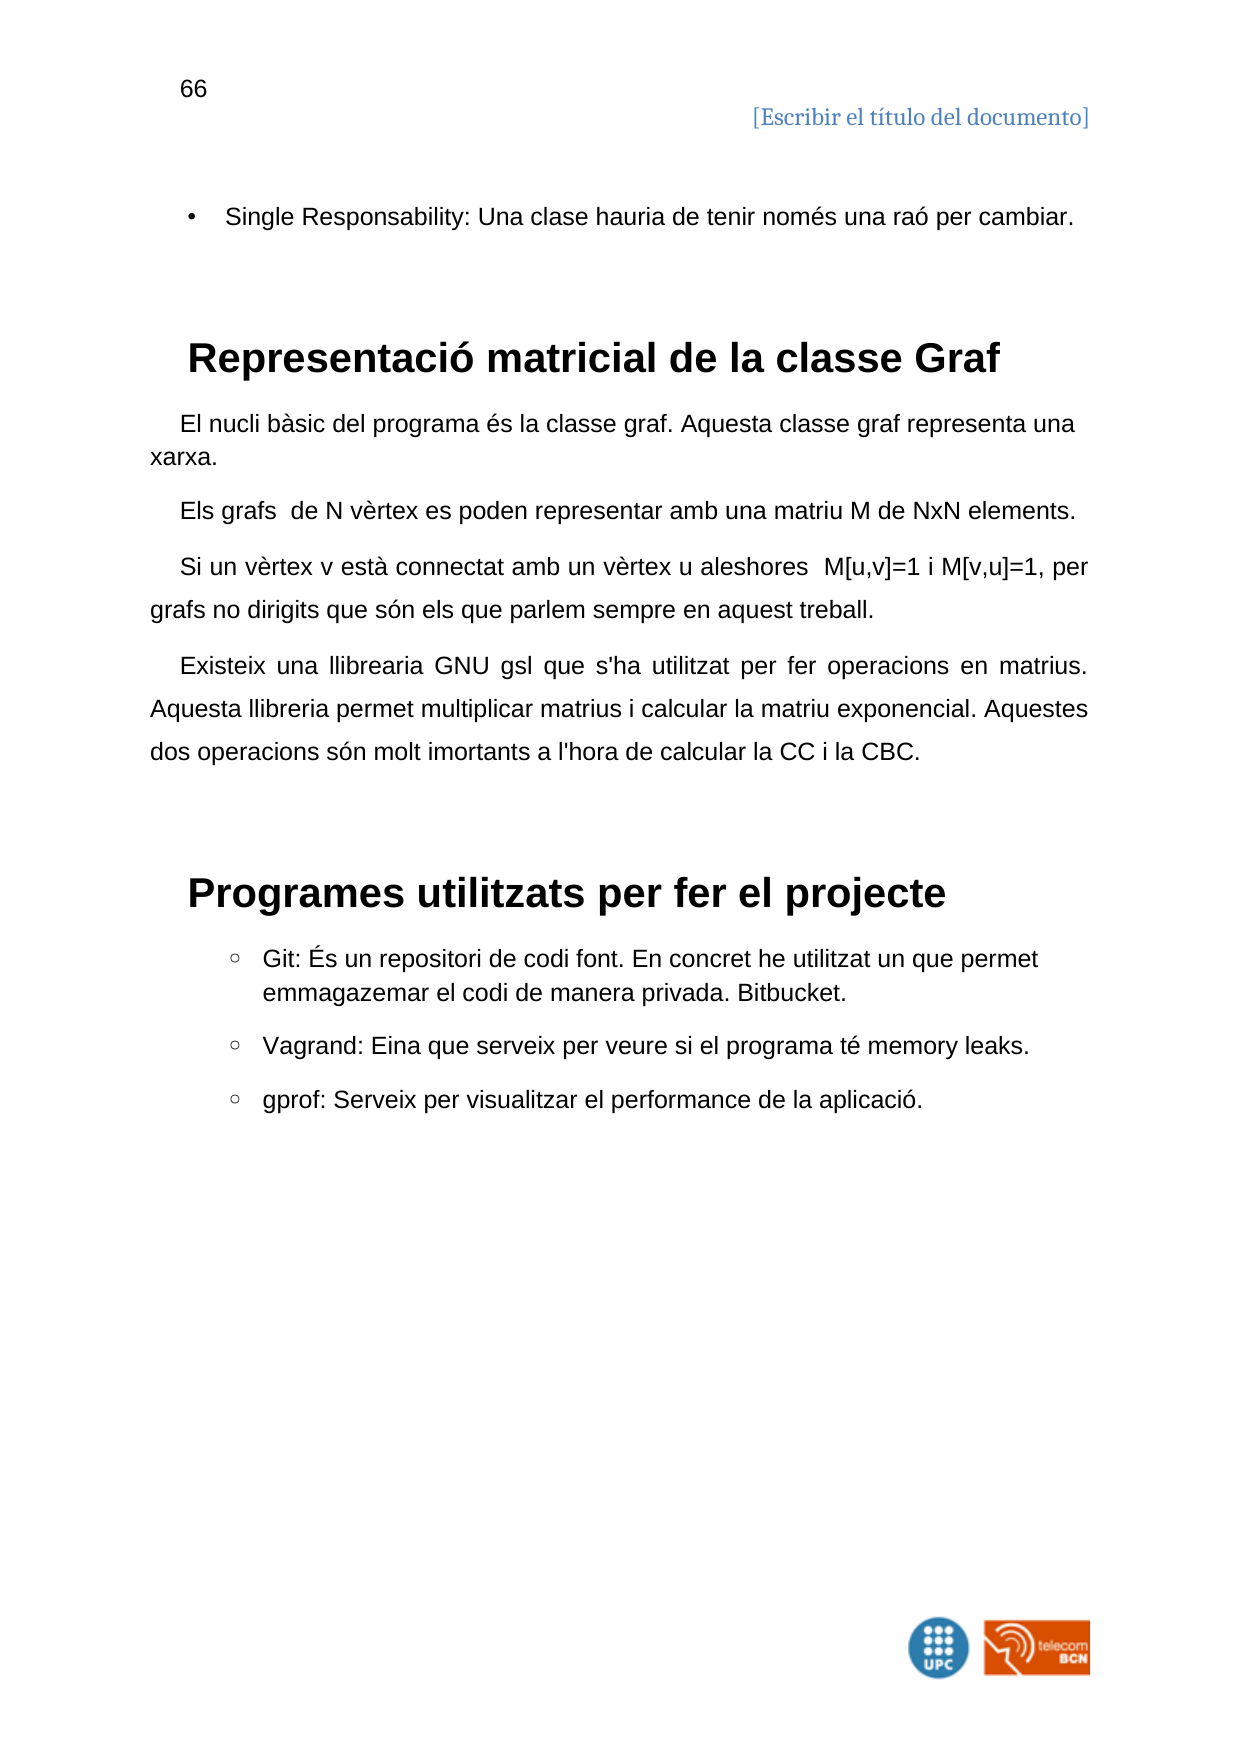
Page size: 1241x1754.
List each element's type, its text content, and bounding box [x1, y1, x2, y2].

subtitle Programes utilitzats per fer el projecte [187, 868, 1090, 916]
text El nucli bàsic del programa és la classe graf. Aquesta classe graf representa una xarxa. [150, 409, 1090, 471]
text Els grafs de N vèrtex es poden representar amb una matriu M de NxN elements. [150, 496, 1090, 525]
list Vagrand: Eina que serveix per veure si el programa té memory leaks. [225, 1031, 1090, 1060]
list gprof: Serveix per visualitzar el performance de la aplicació. [225, 1085, 1090, 1114]
picture [904, 1614, 1091, 1681]
text Si un vèrtex v està connectat amb un vèrtex u aleshores M[u,v]=1 i M[v,u]=1, per grafs no dirigits que són els que parlem sempre en aquest treball. [150, 552, 1090, 624]
subtitle Representació matricial de la classe Graf [187, 333, 1090, 381]
text Existeix una llibrearia GNU gsl que s'ha utilitzat per fer operacions en matrius. Aquesta llibreria permet multiplicar matrius i calcular la matriu exponencial. Aquestes dos operacions són molt imortants a l'hora de calcular la CC i la CBC. [150, 651, 1090, 766]
list Git: És un repositori de codi font. En concret he utilitzat un que permet emmagazemar el codi de manera privada. Bitbucket. [225, 944, 1090, 1006]
list Single Responsability: Una clase hauria de tenir només una raó per cambiar. [187, 202, 1090, 231]
